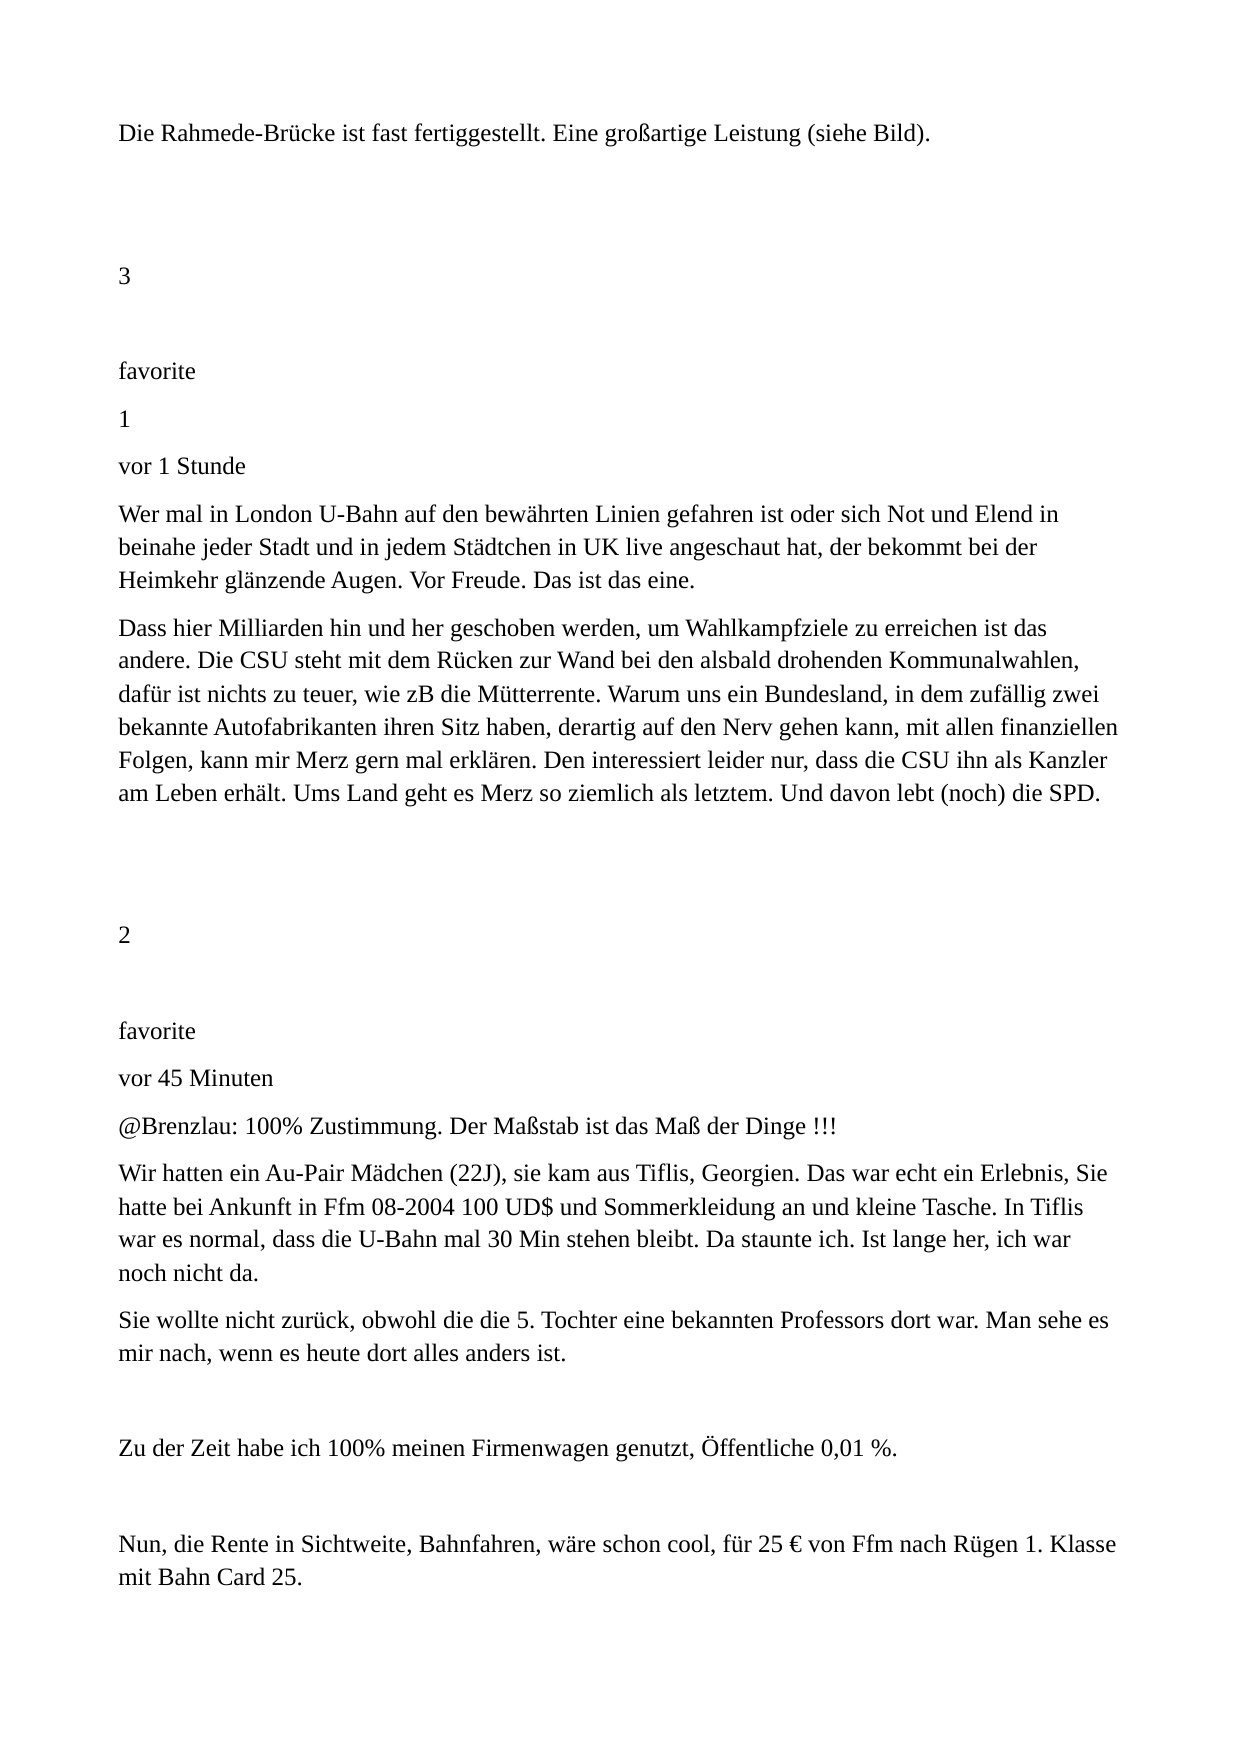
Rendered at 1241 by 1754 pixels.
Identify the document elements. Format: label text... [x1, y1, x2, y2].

text Wer mal in London U-Bahn auf den bewährten Linien gefahren ist oder sich Not und Elend in beinahe jeder Stadt und in jedem Städtchen in UK live angeschaut hat, der bekommt bei der Heimkehr glänzende Augen. Vor Freude. Das ist das eine. [118, 499, 1122, 594]
text 3 [118, 261, 1122, 290]
text favorite [118, 356, 1122, 385]
text Sie wollte nicht zurück, obwohl die die 5. Tochter eine bekannten Professors dort war. Man sehe es mir nach, wenn es heute dort alles anders ist. [118, 1305, 1122, 1367]
text @Brenzlau: 100% Zustimmung. Der Maßstab ist das Maß der Dinge !!! [118, 1111, 1122, 1140]
text favorite [118, 1016, 1122, 1044]
text Zu der Zeit habe ich 100% meinen Firmenwagen genutzt, Öffentliche 0,01 %. [118, 1433, 1122, 1462]
text Die Rahmede-Brücke ist fast fertiggestellt. Eine großartige Leistung (siehe Bild). [118, 118, 1122, 147]
text 1 [118, 404, 1122, 432]
text Wir hatten ein Au-Pair Mädchen (22J), sie kam aus Tiflis, Georgien. Das war echt ein Erlebnis, Sie hatte bei Ankunft in Ffm 08-2004 100 UD$ und Sommerkleidung an und kleine Tasche. In Tiflis war es normal, dass die U-Bahn mal 30 Min stehen bleibt. Da staunte ich. Ist lange her, ich war noch nicht da. [118, 1158, 1122, 1286]
text vor 1 Stunde [118, 451, 1122, 480]
text Nun, die Rente in Sichtweite, Bahnfahren, wäre schon cool, für 25 € von Ffm nach Rügen 1. Klasse mit Bahn Card 25. [118, 1529, 1122, 1590]
text vor 45 Minuten [118, 1063, 1122, 1092]
text Dass hier Milliarden hin und her geschoben werden, um Wahlkampfziele zu erreichen ist das andere. Die CSU steht mit dem Rücken zur Wand bei den alsbald drohenden Kommunalwahlen, dafür ist nichts zu teuer, wie zB die Mütterrente. Warum uns ein Bundesland, in dem zufällig zwei bekannte Autofabrikanten ihren Sitz haben, derartig auf den Nerv gehen kann, mit allen finanziellen Folgen, kann mir Merz gern mal erklären. Den interessiert leider nur, dass die CSU ihn als Kanzler am Leben erhält. Ums Land geht es Merz so ziemlich als letztem. Und davon lebt (noch) die SPD. [118, 613, 1122, 806]
text 2 [118, 921, 1122, 949]
